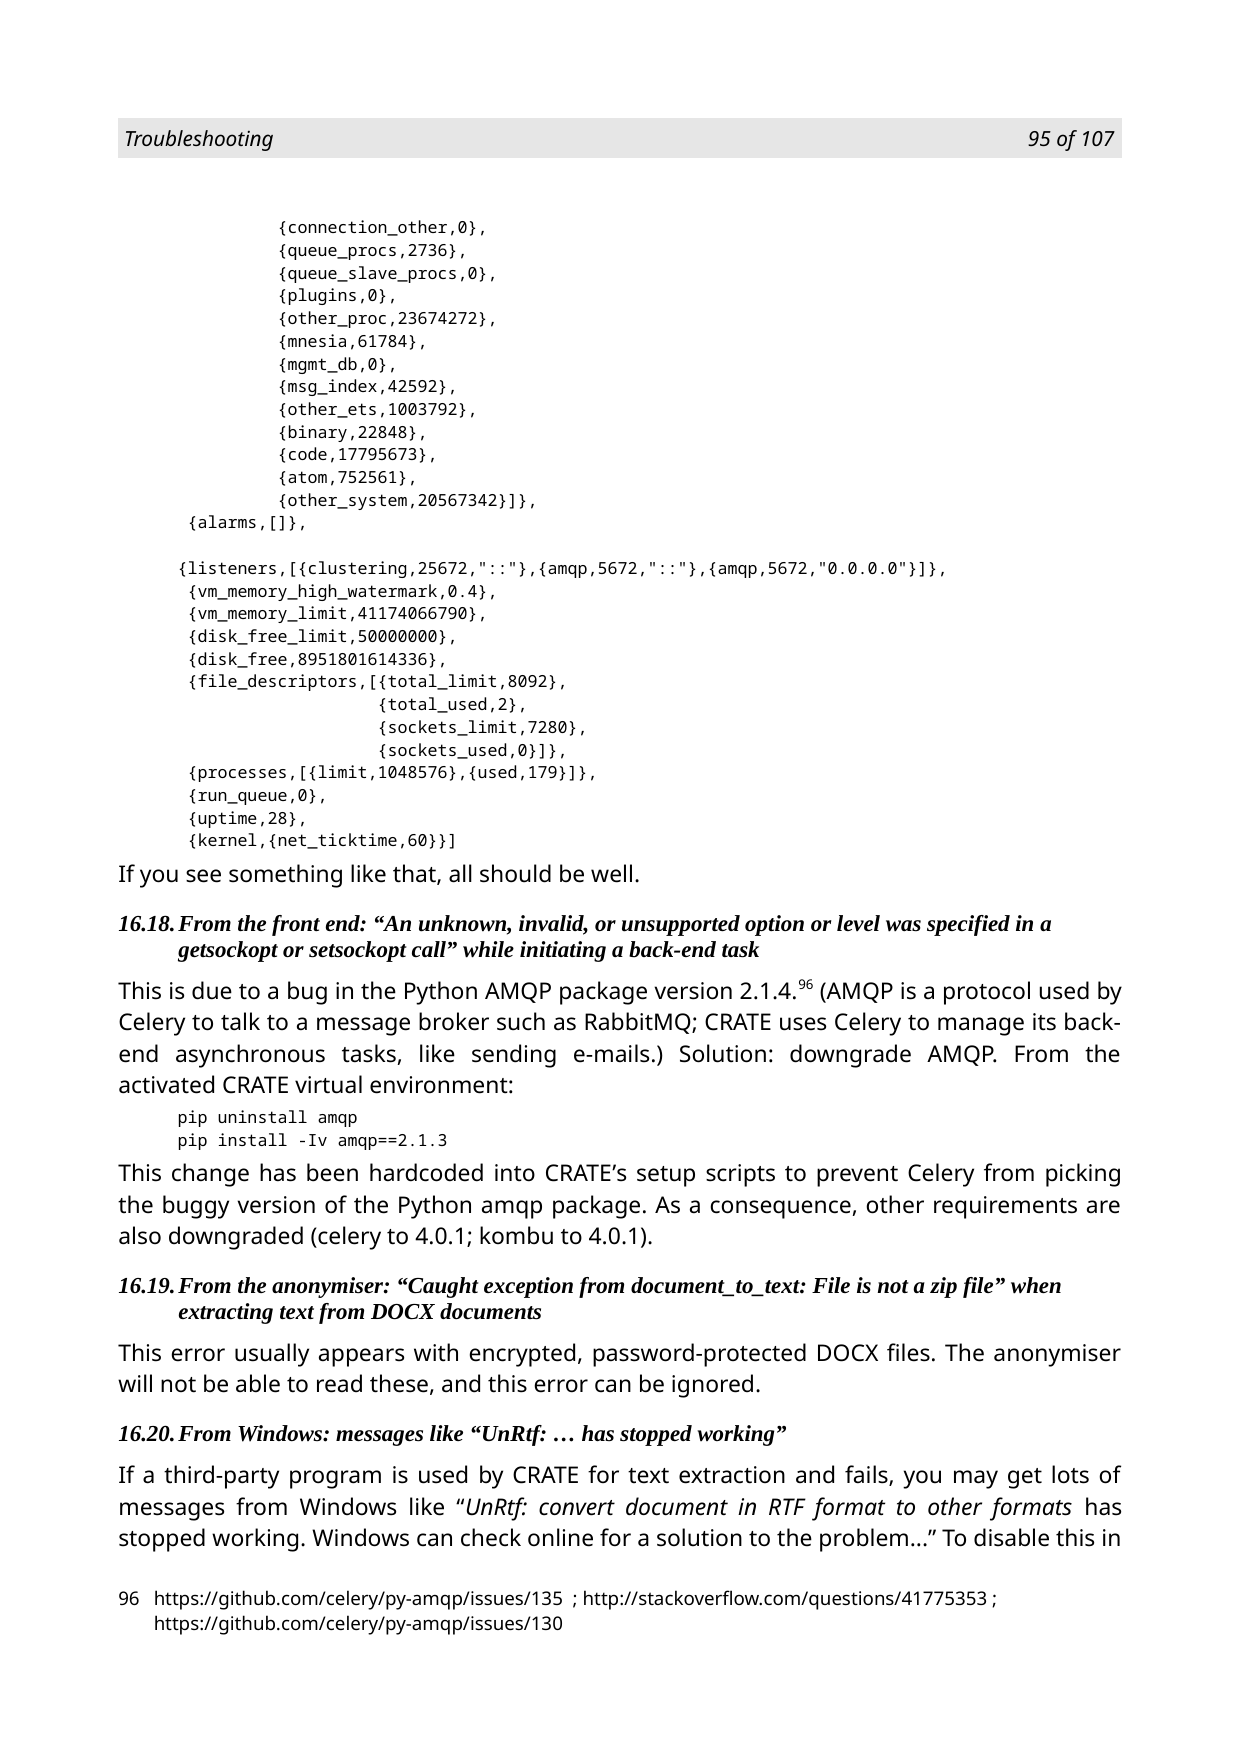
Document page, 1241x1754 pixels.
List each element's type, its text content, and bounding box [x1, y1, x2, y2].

text https://github.com/celery/py-amqp/issues/135 ; http://stackoverflow.com/questions/41775353 ; https://github.com/celery/py-amqp/issues/130 [118, 1585, 1122, 1636]
text {connection_other,0}, {queue_procs,2736}, {queue_slave_procs,0}, {plugins,0}, {other_proc,23674272}, {mnesia,61784}, {mgmt_db,0}, {msg_index,42592}, {other_ets,1003792}, {binary,22848}, {code,17795673}, {atom,752561}, {other_system,20567342}]}, {alarms,[]}, {listeners,[{clustering,25672,"::"},{amqp,5672,"::"},{amqp,5672,"0.0.0.0"}]}, {vm_memory_high_watermark,0.4}, {vm_memory_limit,41174066790}, {disk_free_limit,50000000}, {disk_free,8951801614336}, {file_descriptors,[{total_limit,8092}, {total_used,2}, {sockets_limit,7280}, {sockets_used,0}]}, {processes,[{limit,1048576},{used,179}]}, {run_queue,0}, {uptime,28}, {kernel,{net_ticktime,60}}] [177, 216, 1122, 852]
text This change has been hardcoded into CRATE’s setup scripts to prevent Celery from picking the buggy version of the Python amqp package. As a consequence, other requirements are also downgraded (celery to 4.0.1; kombu to 4.0.1). [118, 1157, 1122, 1251]
text If you see something like that, all should be well. [118, 858, 1122, 889]
text pip install -Iv amqp==2.1.3 [177, 1129, 1122, 1151]
subtitle From the front end: “An unknown, invalid, or unsupported option or level was specified in a getsockopt or setsockopt call” while initiating a back-end task [118, 910, 1122, 962]
text This is due to a bug in the Python AMQP package version 2.1.4. (AMQP is a protocol used by Celery to talk to a message broker such as RabbitMQ; CRATE uses Celery to manage its back-end asynchronous tasks, like sending e-mails.) Solution: downgrade AMQP. From the activated CRATE virtual environment: [118, 975, 1122, 1100]
subtitle From the anonymiser: “Caught exception from document_to_text: File is not a zip file” when extracting text from DOCX documents [118, 1272, 1122, 1324]
text If a third-party program is used by CRATE for text extraction and fails, you may get lots of messages from Windows like “UnRtf: convert document in RTF format to other formats has stopped working. Windows can check online for a solution to the problem...” To disable this in [118, 1459, 1122, 1553]
subtitle From Windows: messages like “UnRtf: … has stopped working” [118, 1420, 1122, 1447]
text This error usually appears with encrypted, password-protected DOCX files. The anonymiser will not be able to read these, and this error can be ignored. [118, 1337, 1122, 1399]
text pip uninstall amqp [177, 1106, 1122, 1129]
